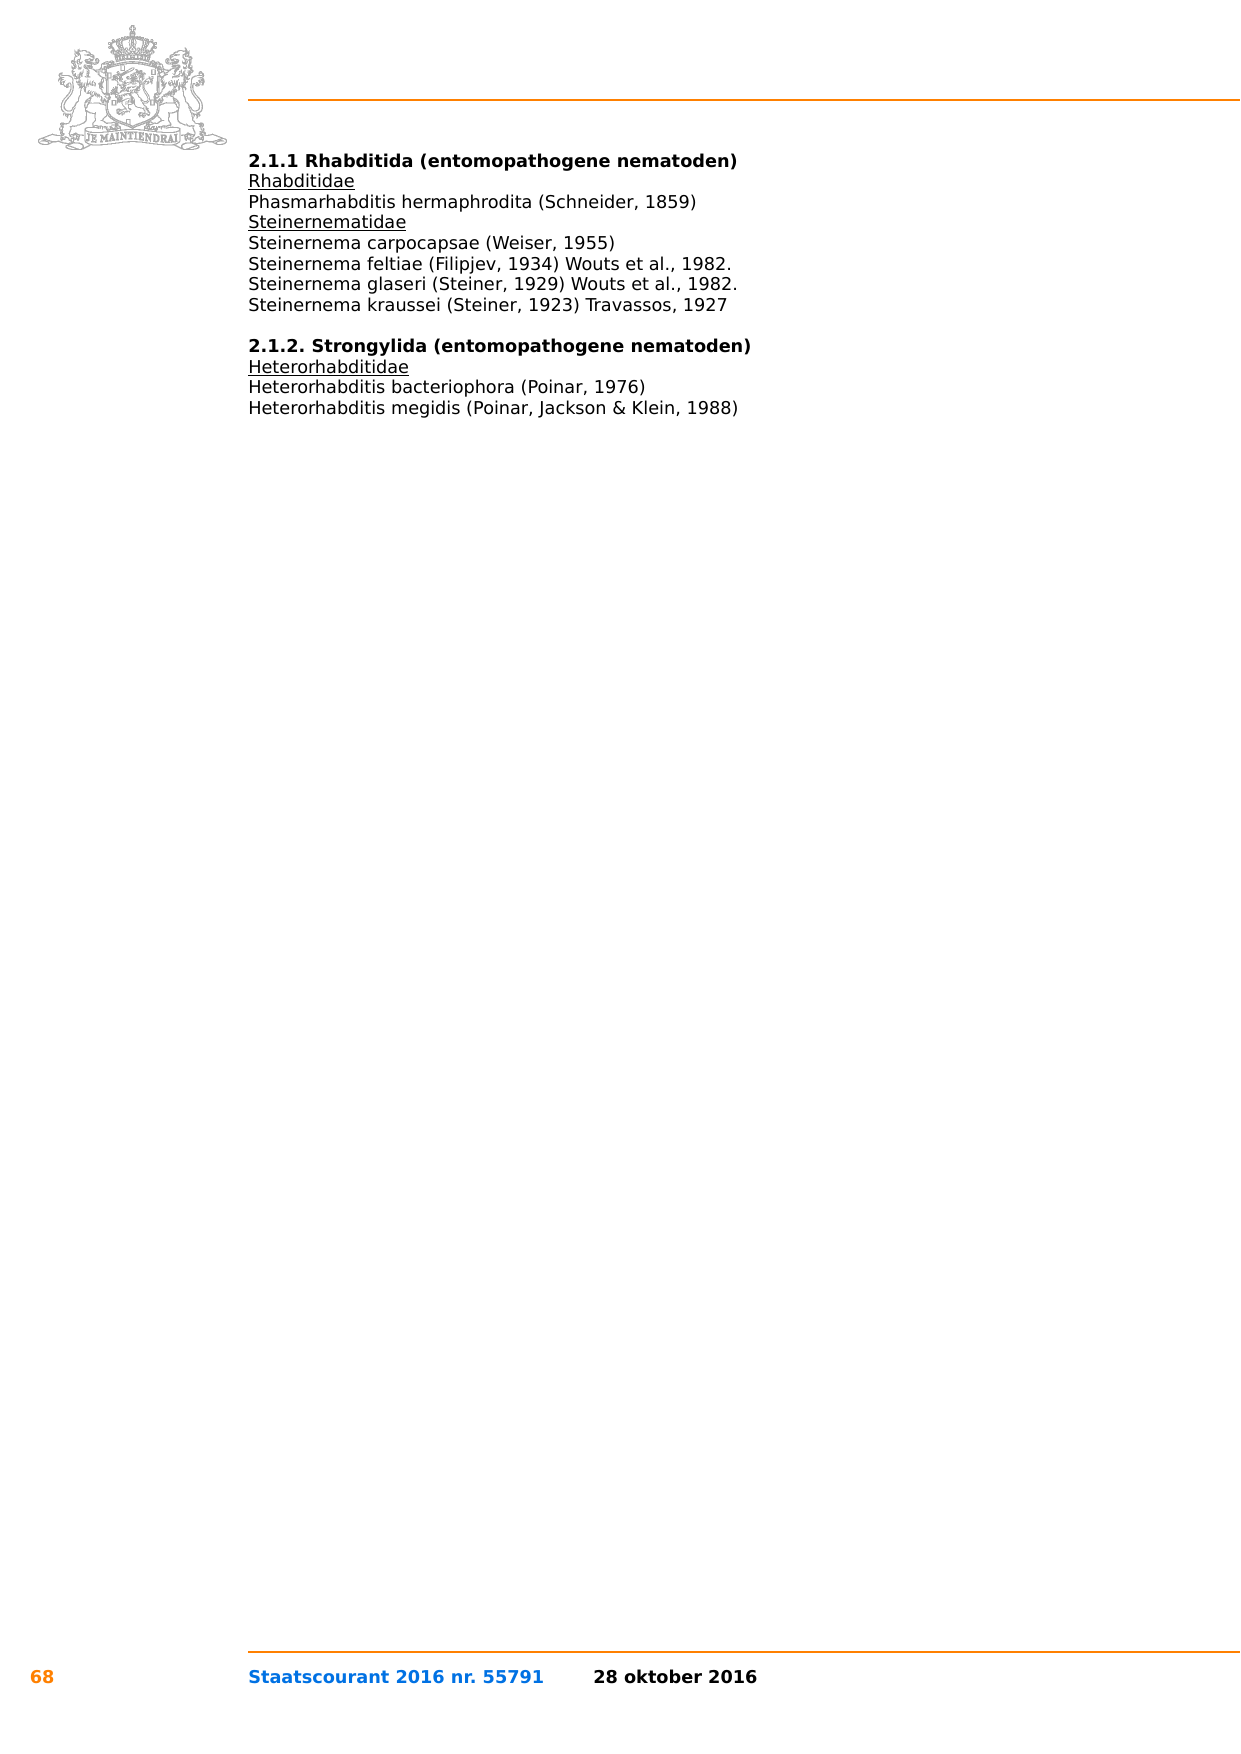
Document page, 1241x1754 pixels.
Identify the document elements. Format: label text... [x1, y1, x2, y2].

table_cell 2.1.2. Strongylida (entomopathogene nematoden) [248, 336, 1163, 357]
table_cell [248, 316, 1163, 336]
table_cell Heterorhabditis megidis (Poinar, Jackson & Klein, 1988) [248, 398, 1163, 419]
table_cell Steinernematidae [248, 213, 1163, 233]
table_cell 2.1.1 Rhabditida (entomopathogene nematoden) [248, 151, 1163, 171]
table_cell Phasmarhabditis hermaphrodita (Schneider, 1859) [248, 192, 1163, 212]
table_cell Heterorhabditidae [248, 357, 1163, 377]
table_cell Steinernema glaseri (Steiner, 1929) Wouts et al., 1982. [248, 274, 1163, 295]
table_cell Steinernema kraussei (Steiner, 1923) Travassos, 1927 [248, 295, 1163, 316]
table_cell Steinernema feltiae (Filipjev, 1934) Wouts et al., 1982. [248, 254, 1163, 274]
table_cell Steinernema carpocapsae (Weiser, 1955) [248, 233, 1163, 254]
table_cell Heterorhabditis bacteriophora (Poinar, 1976) [248, 378, 1163, 398]
table_cell [248, 130, 1163, 151]
table_cell Rhabditidae [248, 171, 1163, 192]
picture [38, 25, 227, 150]
